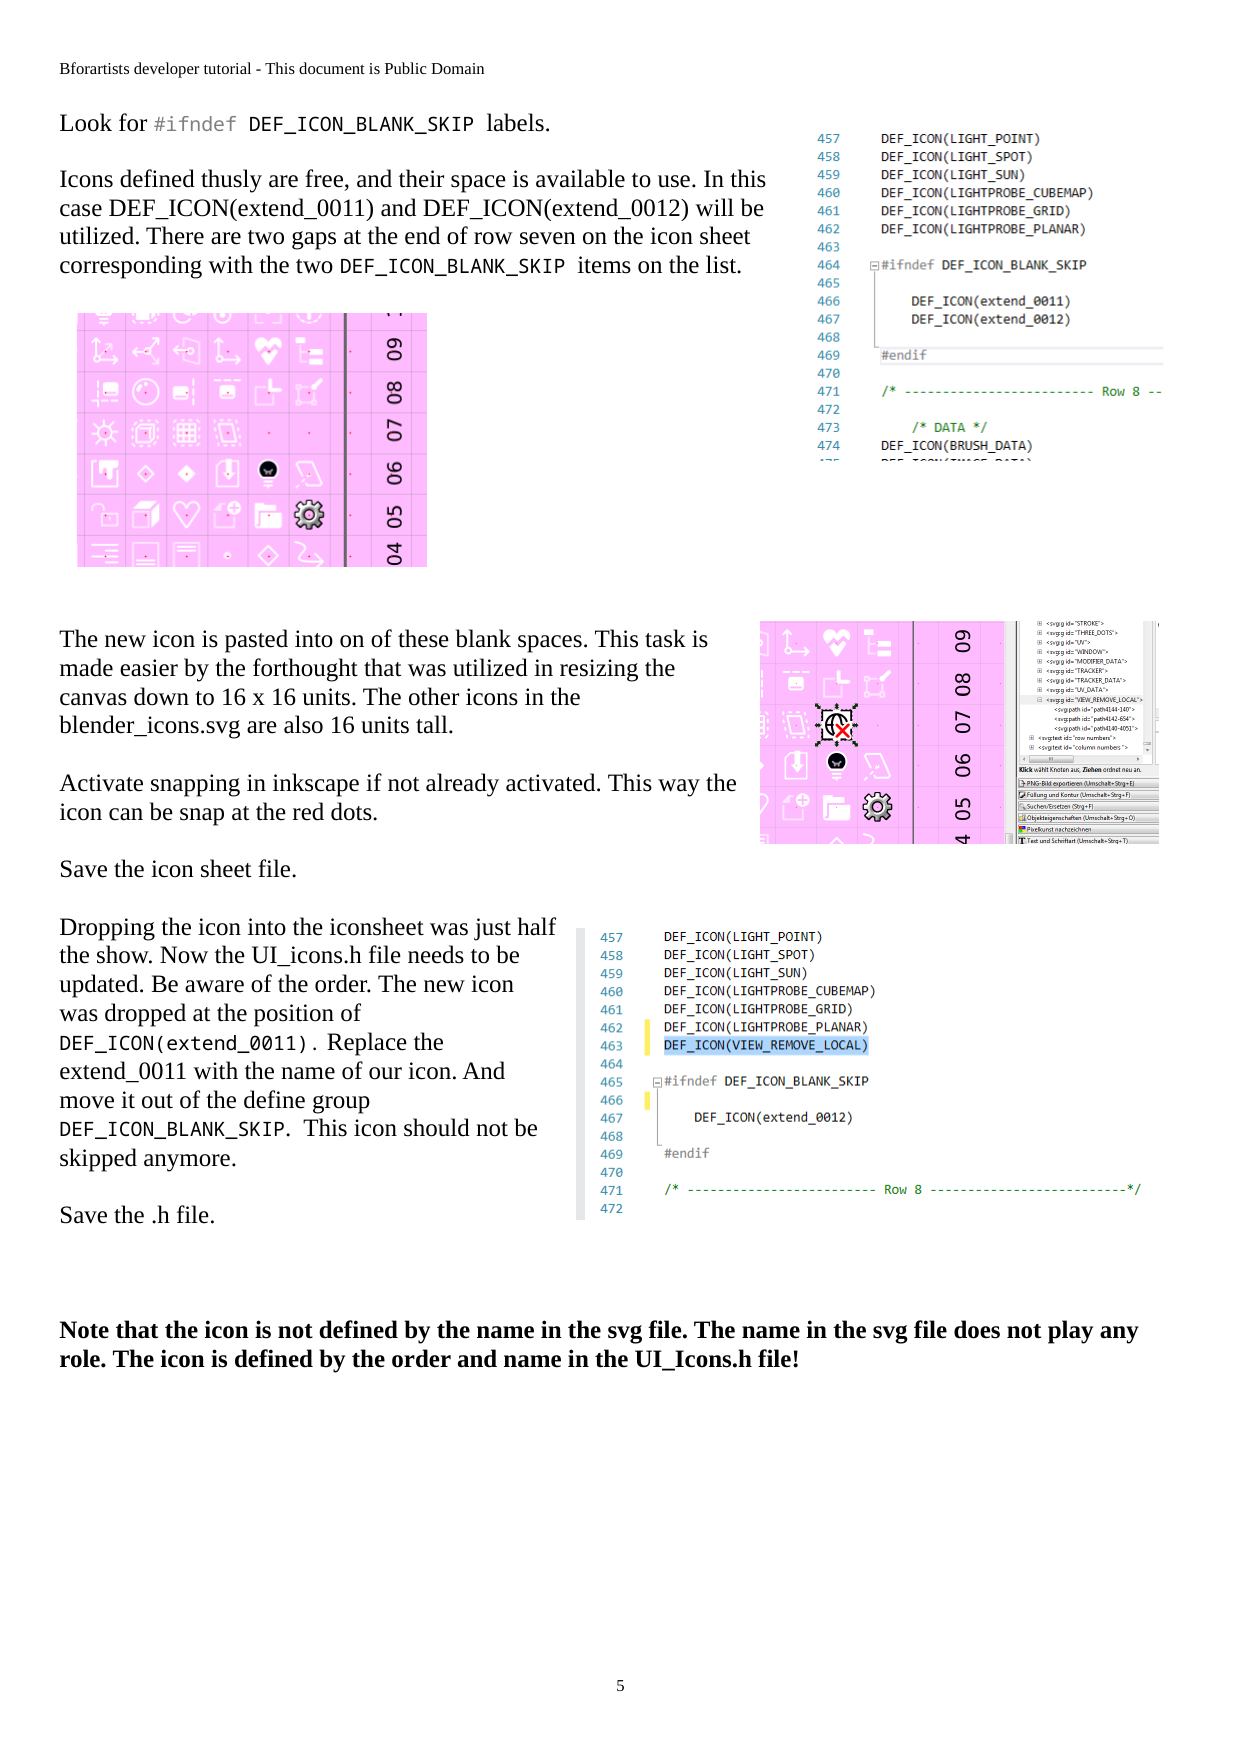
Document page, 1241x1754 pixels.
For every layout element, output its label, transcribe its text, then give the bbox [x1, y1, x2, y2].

picture [760, 621, 1159, 844]
text Dropping the icon into the iconsheet was just half the show. Now the UI_icons.h file needs to be updated. Be aware of the order. The new icon was dropped at the position of DEF_ICON(extend_0011). Replace the extend_0011 with the name of our icon. And move it out of the define group DEF_ICON_BLANK_SKIP. This icon should not be skipped anymore. [59, 912, 1181, 1171]
text Activate snapping in inkscape if not already activated. This way the icon can be snap at the red dots. [59, 768, 760, 826]
text Icons defined thusly are free, and their space is available to use. In this case DEF_ICON(extend_0011) and DEF_ICON(extend_0012) will be utilized. There are two gaps at the end of row seven on the icon sheet corresponding with the two DEF_ICON_BLANK_SKIP items on the list. [59, 164, 812, 279]
picture [576, 928, 1174, 1220]
text Save the icon sheet file. [59, 854, 1181, 883]
text The new icon is pasted into on of these blank spaces. This task is made easier by the forthought that was utilized in resizing the canvas down to 16 x 16 units. The other icons in the blender_icons.svg are also 16 units tall. [59, 624, 760, 739]
text Note that the icon is not defined by the name in the svg file. The name in the svg file does not play any role. The icon is defined by the order and name in the UI_Icons.h file! [59, 1315, 1181, 1373]
text Save the .h file. [59, 1200, 1181, 1229]
text Look for #ifndef DEF_ICON_BLANK_SKIP labels. [59, 108, 1181, 137]
picture [812, 130, 1164, 461]
picture [76, 313, 427, 567]
